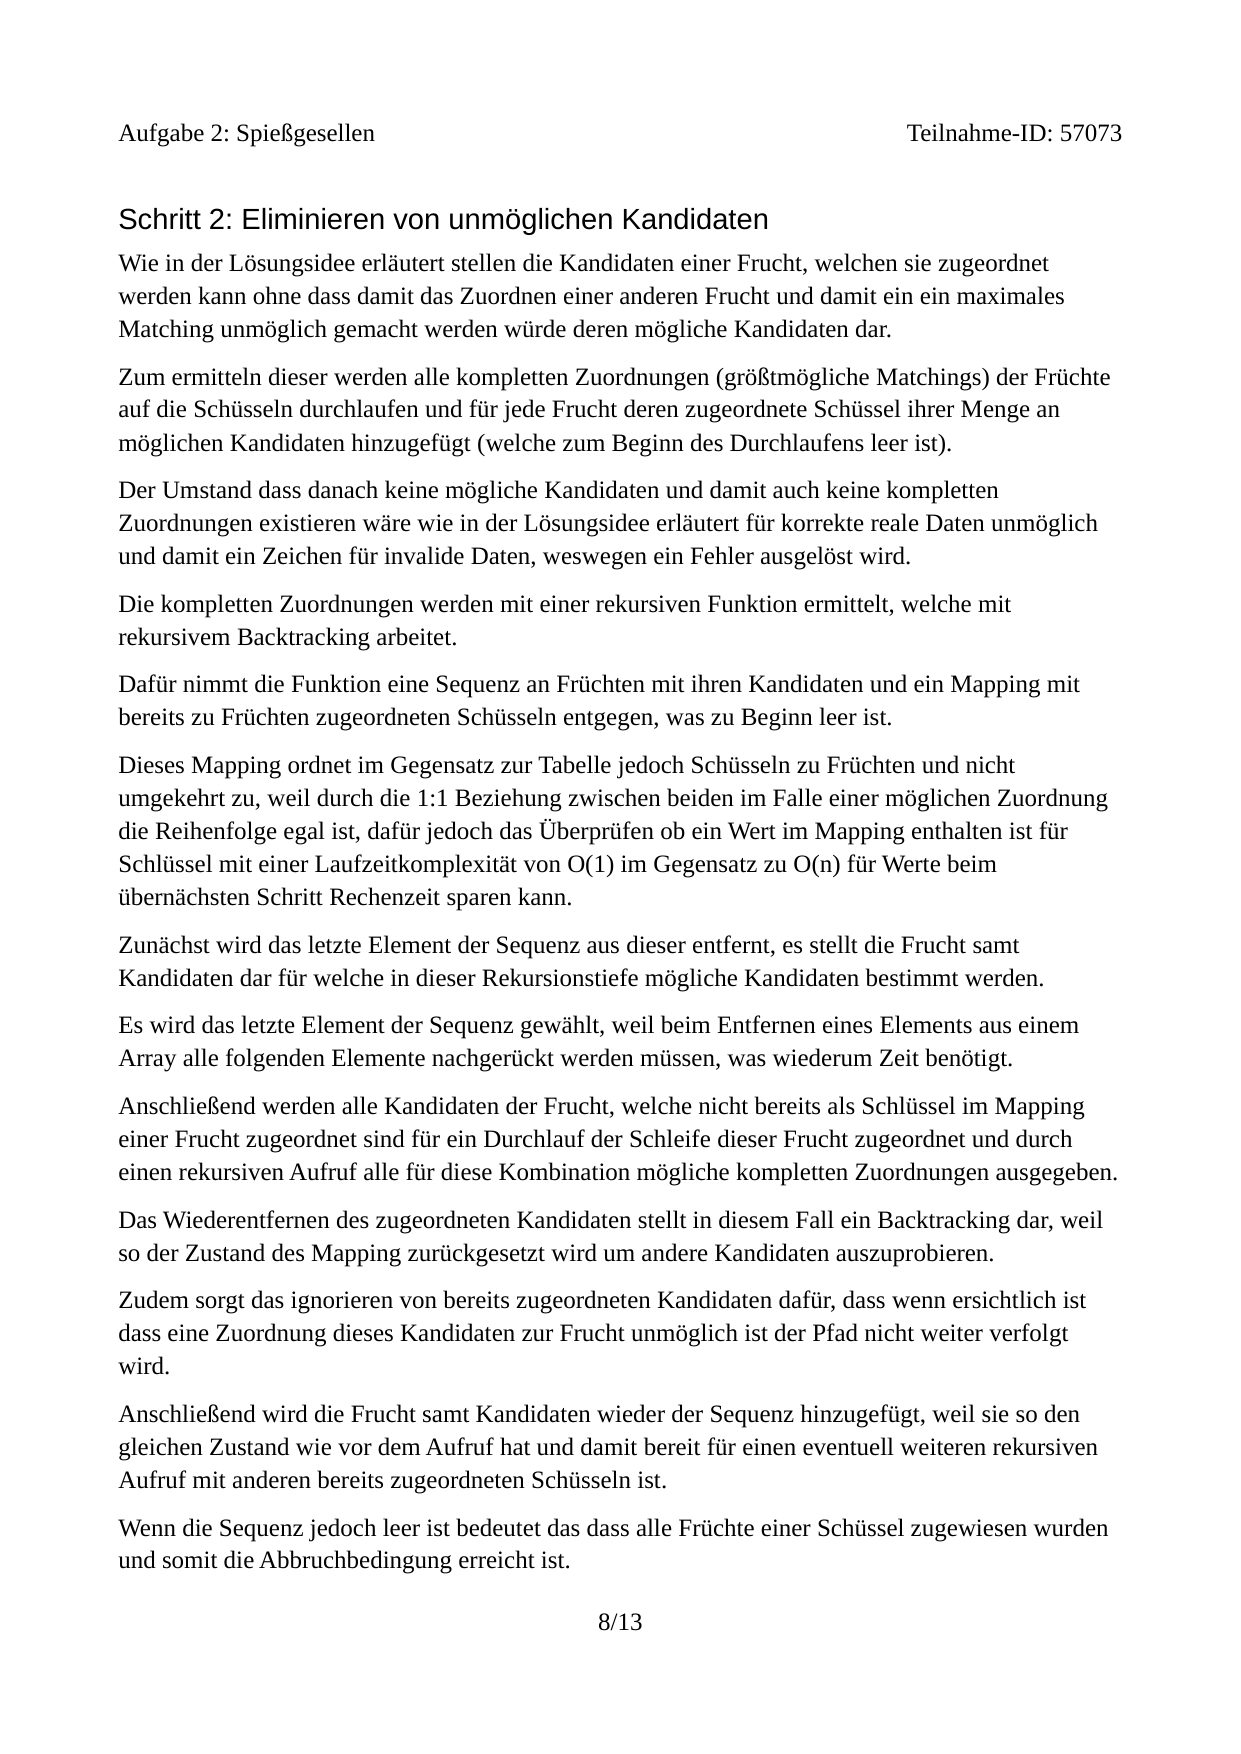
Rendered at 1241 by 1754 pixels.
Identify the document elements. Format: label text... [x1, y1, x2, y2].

text Der Umstand dass danach keine mögliche Kandidaten und damit auch keine kompletten Zuordnungen existieren wäre wie in der Lösungsidee erläutert für korrekte reale Daten unmöglich und damit ein Zeichen für invalide Daten, weswegen ein Fehler ausgelöst wird. [118, 475, 1122, 570]
text Wie in der Lösungsidee erläutert stellen die Kandidaten einer Frucht, welchen sie zugeordnet werden kann ohne dass damit das Zuordnen einer anderen Frucht und damit ein ein maximales Matching unmöglich gemacht werden würde deren mögliche Kandidaten dar. [118, 248, 1122, 343]
text Zum ermitteln dieser werden alle kompletten Zuordnungen (größtmögliche Matchings) der Früchte auf die Schüsseln durchlaufen und für jede Frucht deren zugeordnete Schüssel ihrer Menge an möglichen Kandidaten hinzugefügt (welche zum Beginn des Durchlaufens leer ist). [118, 362, 1122, 456]
text Anschließend werden alle Kandidaten der Frucht, welche nicht bereits als Schlüssel im Mapping einer Frucht zugeordnet sind für ein Durchlauf der Schleife dieser Frucht zugeordnet und durch einen rekursiven Aufruf alle für diese Kombination mögliche kompletten Zuordnungen ausgegeben. [118, 1091, 1122, 1186]
text Die kompletten Zuordnungen werden mit einer rekursiven Funktion ermittelt, welche mit rekursivem Backtracking arbeitet. [118, 589, 1122, 651]
text Das Wiederentfernen des zugeordneten Kandidaten stellt in diesem Fall ein Backtracking dar, weil so der Zustand des Mapping zurückgesetzt wird um andere Kandidaten auszuprobieren. [118, 1205, 1122, 1266]
subtitle Schritt 2: Eliminieren von unmöglichen Kandidaten [118, 202, 1122, 235]
text Dafür nimmt die Funktion eine Sequenz an Früchten mit ihren Kandidaten und ein Mapping mit bereits zu Früchten zugeordneten Schüsseln entgegen, was zu Beginn leer ist. [118, 669, 1122, 731]
text Anschließend wird die Frucht samt Kandidaten wieder der Sequenz hinzugefügt, weil sie so den gleichen Zustand wie vor dem Aufruf hat und damit bereit für einen eventuell weiteren rekursiven Aufruf mit anderen bereits zugeordneten Schüsseln ist. [118, 1399, 1122, 1494]
text Zudem sorgt das ignorieren von bereits zugeordneten Kandidaten dafür, dass wenn ersichtlich ist dass eine Zuordnung dieses Kandidaten zur Frucht unmöglich ist der Pfad nicht weiter verfolgt wird. [118, 1285, 1122, 1380]
text Wenn die Sequenz jedoch leer ist bedeutet das dass alle Früchte einer Schüssel zugewiesen wurden und somit die Abbruchbedingung erreicht ist. [118, 1513, 1122, 1574]
text Dieses Mapping ordnet im Gegensatz zur Tabelle jedoch Schüsseln zu Früchten und nicht umgekehrt zu, weil durch die 1:1 Beziehung zwischen beiden im Falle einer möglichen Zuordnung die Reihenfolge egal ist, dafür jedoch das Überprüfen ob ein Wert im Mapping enthalten ist für Schlüssel mit einer Laufzeitkomplexität von O(1) im Gegensatz zu O(n) für Werte beim übernächsten Schritt Rechenzeit sparen kann. [118, 750, 1122, 911]
text Zunächst wird das letzte Element der Sequenz aus dieser entfernt, es stellt die Frucht samt Kandidaten dar für welche in dieser Rekursionstiefe mögliche Kandidaten bestimmt werden. [118, 930, 1122, 992]
text Es wird das letzte Element der Sequenz gewählt, weil beim Entfernen eines Elements aus einem Array alle folgenden Elemente nachgerückt werden müssen, was wiederum Zeit benötigt. [118, 1010, 1122, 1072]
